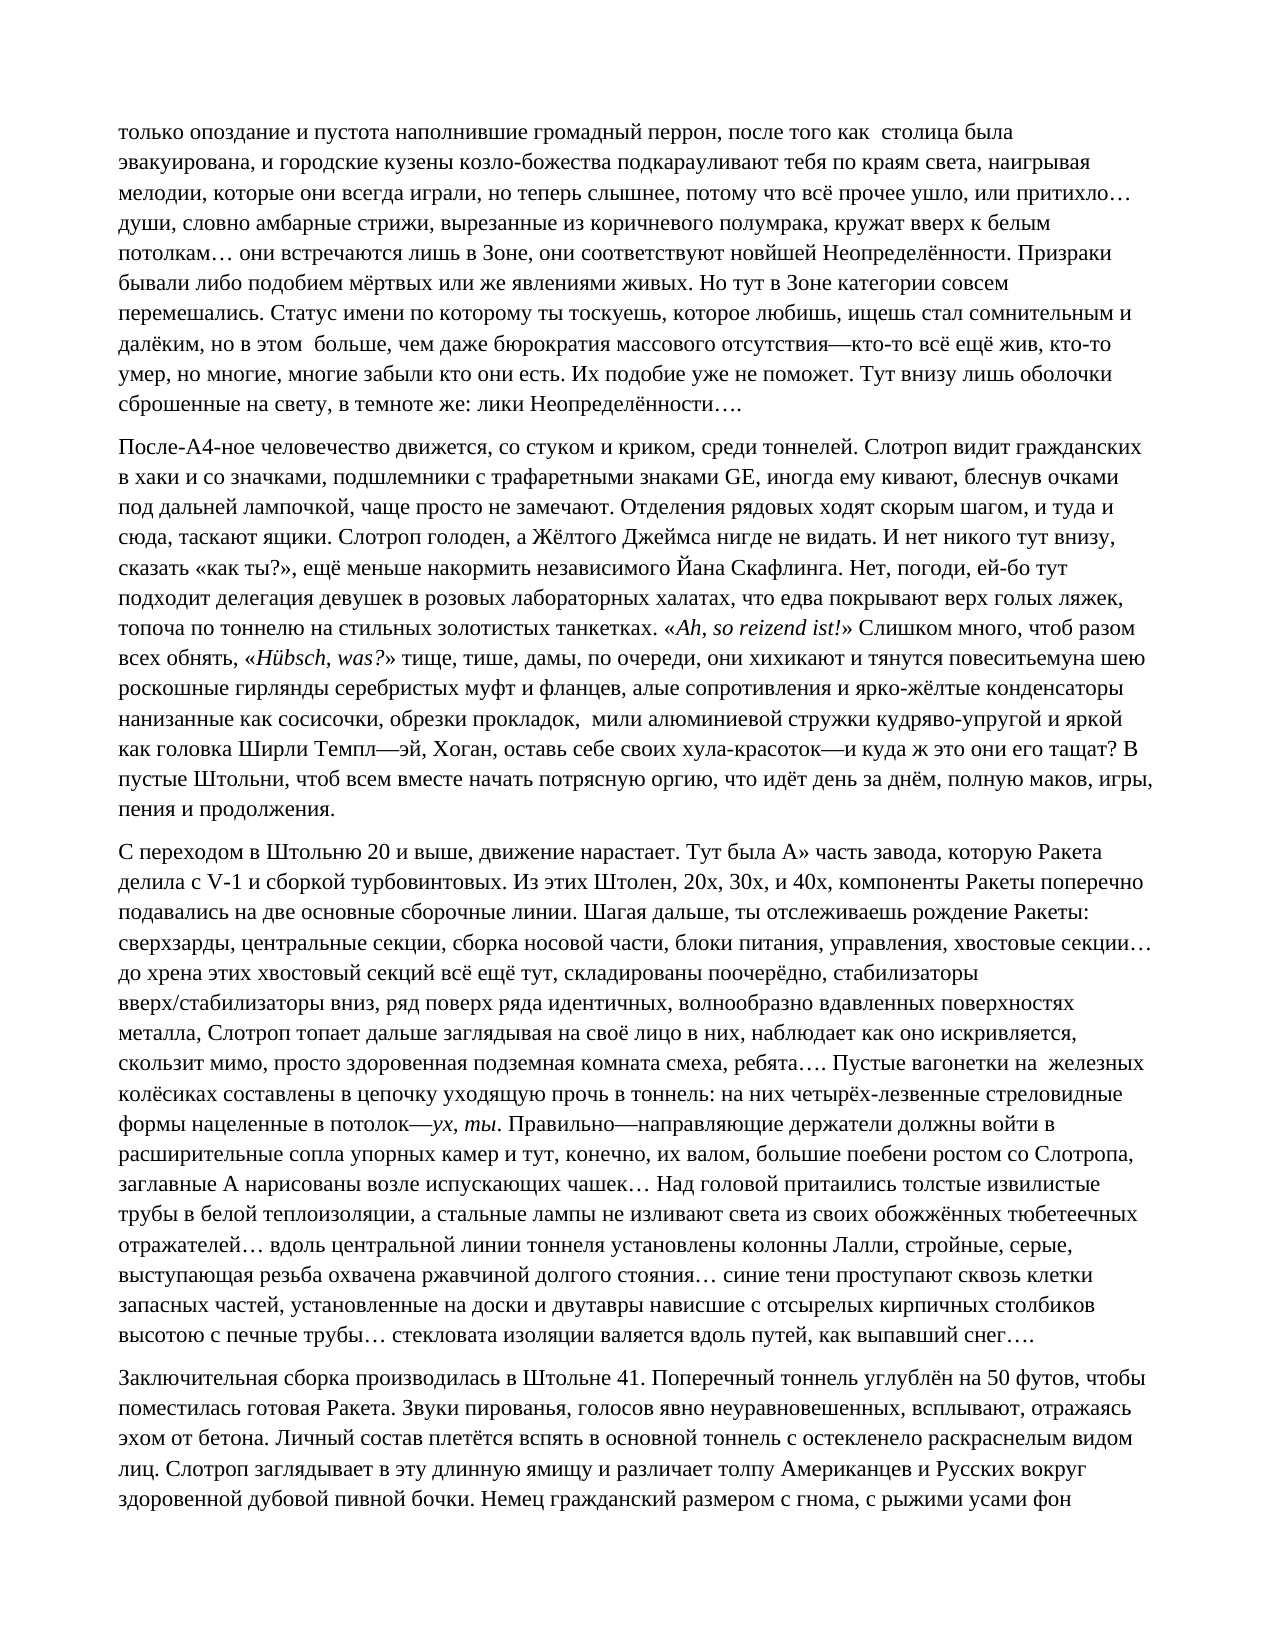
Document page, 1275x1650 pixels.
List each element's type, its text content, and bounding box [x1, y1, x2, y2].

text После-А4-ное человечество движется, со стуком и криком, среди тоннелей. Слотроп видит гражданских в хаки и со значками, подшлемники с трафаретными знаками GE, иногда ему кивают, блеснув очками под дальней лампочкой, чаще просто не замечают. Отделения рядовых ходят скорым шагом, и туда и сюда, таскают ящики. Слотроп голоден, а Жёлтого Джеймса нигде не видать. И нет никого тут внизу, сказать «как ты?», ещё меньше накормить независимого Йана Скафлинга. Нет, погоди, ей-бо тут подходит делегация девушек в розовых лабораторных халатах, что едва покрывают верх голых ляжек, топоча по тоннелю на стильных золотистых танкетках. «Ah, so reizend ist!» Слишком много, чтоб разом всех обнять, «Hübsch, was?» тище, тише, дамы, по очереди, они хихикают и тянутся повеситьемуна шею роскошные гирлянды серебристых муфт и фланцев, алые сопротивления и ярко-жёлтые конденсаторы нанизанные как сосисочки, обрезки прокладок, мили алюминиевой стружки кудряво-упругой и яркой как головка Ширли Темпл—эй, Хоган, оставь себе своих хула-красоток—и куда ж это они его тащат? В пустые Штольни, чтоб всем вместе начать потрясную оргию, что идёт день за днём, полную маков, игры, пения и продолжения. [118, 433, 1157, 822]
text только опоздание и пустота наполнившие громадный перрон, после того как столица была эвакуирована, и городские кузены козло-божества подкарауливают тебя по краям света, наигрывая мелодии, которые они всегда играли, но теперь слышнее, потому что всё прочее ушло, или притихло… души, словно амбарные стрижи, вырезанные из коричневого полумрака, кружат вверх к белым потолкам… они встречаются лишь в Зоне, они соответствуют новйшей Неопределённости. Призраки бывали либо подобием мёртвых или же явлениями живых. Но тут в Зоне категории совсем перемешались. Статус имени по которому ты тоскуешь, которое любишь, ищешь стал сомнительным и далёким, но в этом больше, чем даже бюрократия массового отсутствия—кто-то всё ещё жив, кто-то умер, но многие, многие забыли кто они есть. Их подобие уже не поможет. Тут внизу лишь оболочки сброшенные на свету, в темноте же: лики Неопределённости…. [118, 118, 1157, 416]
text С переходом в Штольню 20 и выше, движение нарастает. Тут была А» часть завода, которую Ракета делила с V-1 и сборкой турбовинтовых. Из этих Штолен, 20х, 30х, и 40х, компоненты Ракеты поперечно подавались на две основные сборочные линии. Шагая дальше, ты отслеживаешь рождение Ракеты: сверхзарды, центральные секции, сборка носовой части, блоки питания, управления, хвостовые секции… до хрена этих хвостовый секций всё ещё тут, складированы поочерёдно, стабилизаторы вверх/стабилизаторы вниз, ряд поверх ряда идентичных, волнообразно вдавленных поверхностях металла, Слотроп топает дальше заглядывая на своё лицо в них, наблюдает как оно искривляется, скользит мимо, просто здоровенная подземная комната смеха, ребята…. Пустые вагонетки на железных колёсиках составлены в цепочку уходящую прочь в тоннель: на них четырёх-лезвенные стреловидные формы нацеленные в потолок—ух, ты. Правильно—направляющие держатели должны войти в расширительные сопла упорных камер и тут, конечно, их валом, большие поебени ростом со Слотропа, заглавные А нарисованы возле испускающих чашек… Над головой притаились толстые извилистые трубы в белой теплоизоляции, а стальные лампы не изливают света из своих обожжённых тюбетеечных отражателей… вдоль центральной линии тоннеля установлены колонны Лалли, стройные, серые, выступающая резьба охвачена ржавчиной долгого стояния… синие тени проступают сквозь клетки запасных частей, установленные на доски и двутавры нависшие с отсырелых кирпичных столбиков высотою с печные трубы… стекловата изоляции валяется вдоль путей, как выпавший снег…. [118, 838, 1157, 1348]
text Заключительная сборка производилась в Штольне 41. Поперечный тоннель углублён на 50 футов, чтобы поместилась готовая Ракета. Звуки пированья, голосов явно неуравновешенных, всплывают, отражаясь эхом от бетона. Личный состав плетётся вспять в основной тоннель с остекленело раскраснелым видом лиц. Слотроп заглядывает в эту длинную ямищу и различает толпу Американцев и Русских вокруг здоровенной дубовой пивной бочки. Немец гражданский размером с гнома, с рыжими усами фон [118, 1364, 1157, 1511]
